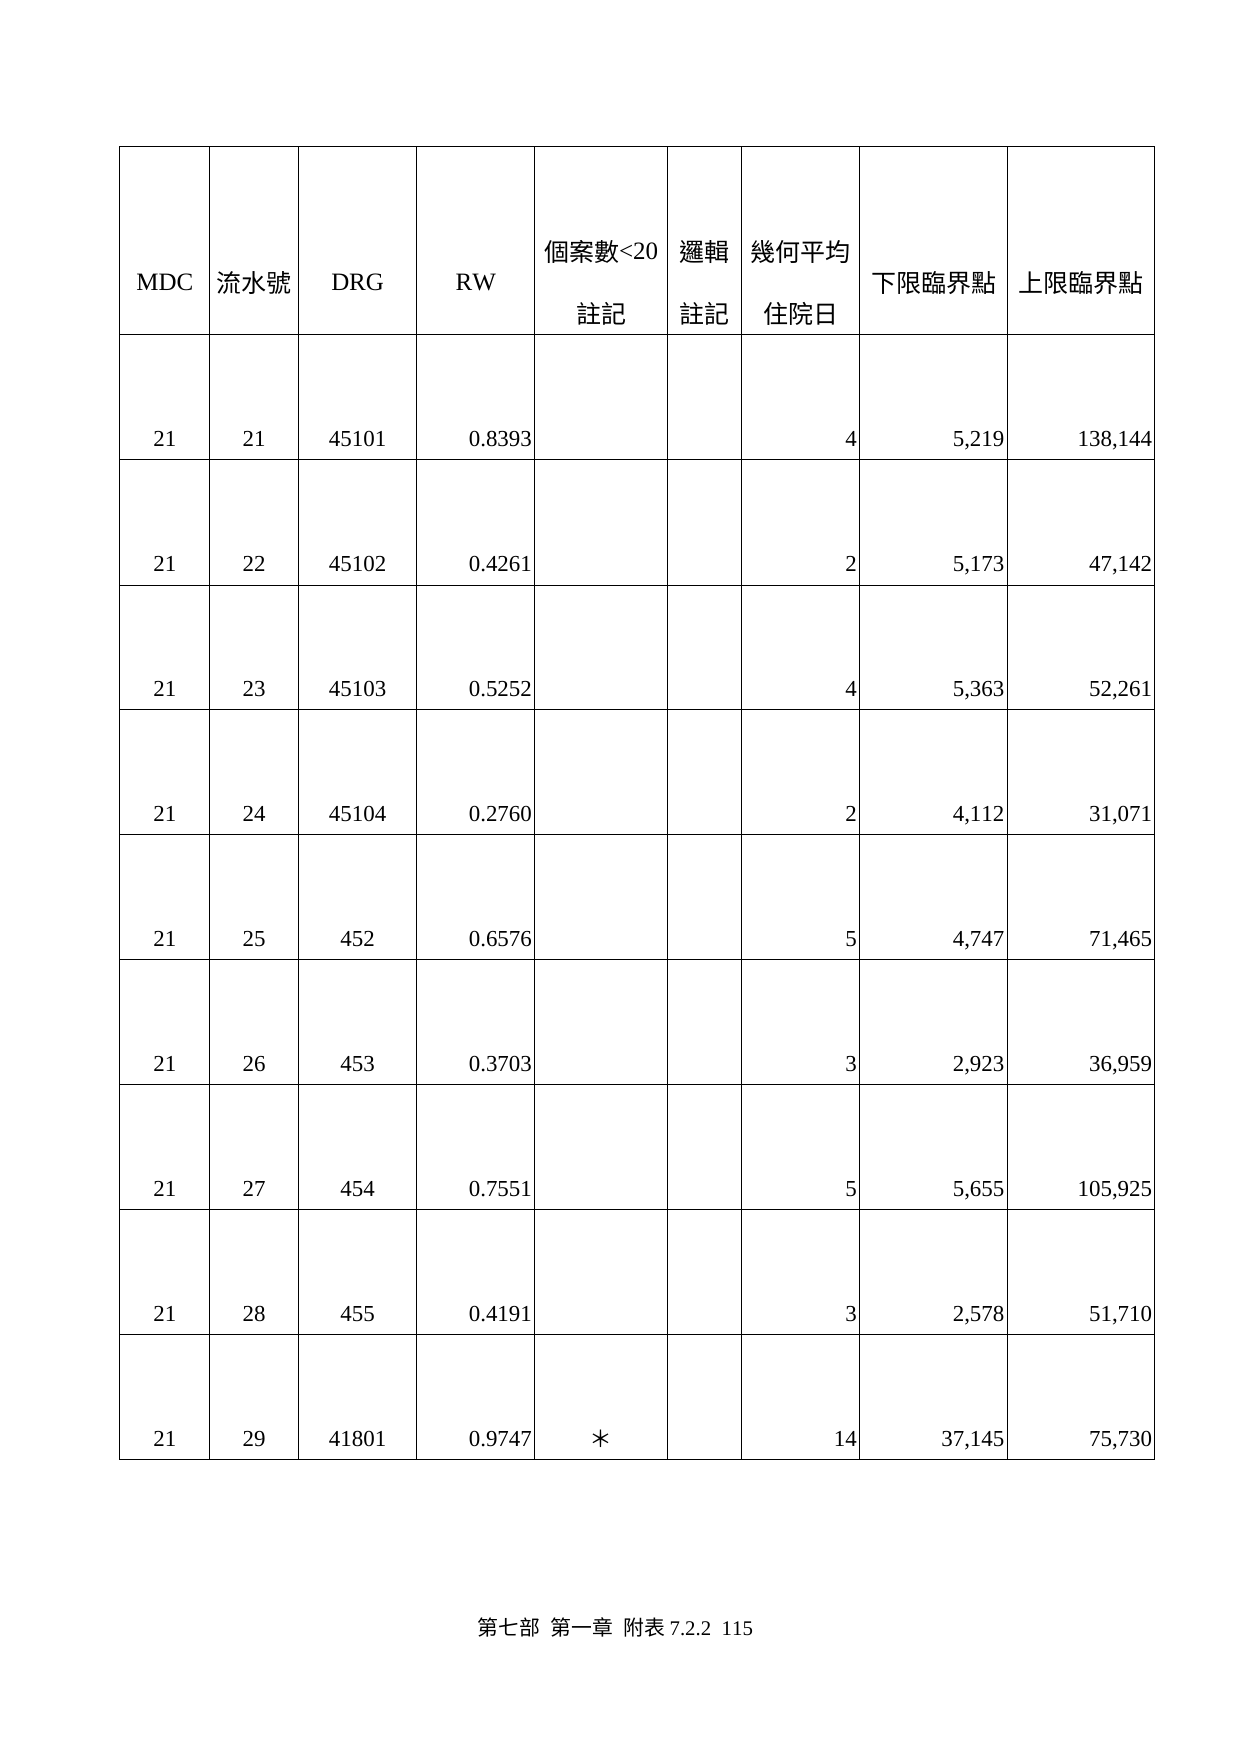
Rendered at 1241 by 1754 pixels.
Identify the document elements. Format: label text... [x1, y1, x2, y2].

table_cell 21 [120, 1335, 209, 1459]
table_cell 0.6576 [417, 835, 534, 959]
table_cell [535, 960, 667, 1084]
table_cell [668, 586, 741, 709]
table_cell 5,363 [860, 586, 1007, 709]
table_cell 45103 [299, 586, 416, 709]
table_cell 4,747 [860, 835, 1007, 959]
table_cell 45102 [299, 460, 416, 584]
table_cell 21 [120, 335, 209, 459]
table_cell 45101 [299, 335, 416, 459]
table_cell [535, 710, 667, 834]
table_cell [668, 1210, 741, 1334]
table_cell 5,173 [860, 460, 1007, 584]
table_cell 75,730 [1008, 1335, 1154, 1459]
table_cell 21 [120, 1210, 209, 1334]
table_header 下限臨界點 [860, 147, 1007, 334]
table_cell [668, 960, 741, 1084]
table_header 個案數<20註記 [535, 147, 667, 334]
table_cell 45104 [299, 710, 416, 834]
table_cell [535, 1085, 667, 1209]
table_cell 455 [299, 1210, 416, 1334]
table_cell 452 [299, 835, 416, 959]
table_cell 27 [210, 1085, 298, 1209]
table_cell 25 [210, 835, 298, 959]
table_cell 28 [210, 1210, 298, 1334]
table_cell [668, 710, 741, 834]
table_header 幾何平均住院日 [742, 147, 859, 334]
table_cell 2 [742, 710, 859, 834]
table_cell 21 [120, 460, 209, 584]
table_cell 37,145 [860, 1335, 1007, 1459]
table_cell [668, 835, 741, 959]
table_cell 29 [210, 1335, 298, 1459]
table_cell ＊ [535, 1335, 667, 1459]
table_cell 453 [299, 960, 416, 1084]
table_cell 0.4261 [417, 460, 534, 584]
table_cell [535, 586, 667, 709]
table_cell 2,578 [860, 1210, 1007, 1334]
table_cell 454 [299, 1085, 416, 1209]
table_cell 3 [742, 1210, 859, 1334]
table_header RW [417, 147, 534, 334]
table_cell 5,219 [860, 335, 1007, 459]
table_cell [535, 835, 667, 959]
table_cell 24 [210, 710, 298, 834]
table_cell 2 [742, 460, 859, 584]
table_cell 71,465 [1008, 835, 1154, 959]
table_cell 4 [742, 586, 859, 709]
table_cell 14 [742, 1335, 859, 1459]
table_header 邏輯註記 [668, 147, 741, 334]
table_cell [668, 335, 741, 459]
table_cell 21 [120, 710, 209, 834]
table_header 上限臨界點 [1008, 147, 1154, 334]
table_cell 3 [742, 960, 859, 1084]
table_cell 0.2760 [417, 710, 534, 834]
table_cell 0.7551 [417, 1085, 534, 1209]
table_cell 0.9747 [417, 1335, 534, 1459]
table_cell 2,923 [860, 960, 1007, 1084]
table_cell 31,071 [1008, 710, 1154, 834]
table_cell 5,655 [860, 1085, 1007, 1209]
table_cell 4 [742, 335, 859, 459]
table_cell 26 [210, 960, 298, 1084]
table_cell [535, 335, 667, 459]
table_cell 21 [210, 335, 298, 459]
table_header MDC [120, 147, 209, 334]
table_cell 21 [120, 586, 209, 709]
table_cell 0.8393 [417, 335, 534, 459]
table_header 流水號 [210, 147, 298, 334]
table_cell [668, 460, 741, 584]
table_cell 51,710 [1008, 1210, 1154, 1334]
table_cell [668, 1335, 741, 1459]
table_cell 21 [120, 835, 209, 959]
table_cell 21 [120, 1085, 209, 1209]
table_cell 0.3703 [417, 960, 534, 1084]
table_cell 47,142 [1008, 460, 1154, 584]
table_cell 52,261 [1008, 586, 1154, 709]
table_header DRG [299, 147, 416, 334]
table_cell 21 [120, 960, 209, 1084]
table_cell 5 [742, 835, 859, 959]
table_cell 23 [210, 586, 298, 709]
table_cell [668, 1085, 741, 1209]
table_cell 105,925 [1008, 1085, 1154, 1209]
table_cell 138,144 [1008, 335, 1154, 459]
table_cell 4,112 [860, 710, 1007, 834]
table_cell 41801 [299, 1335, 416, 1459]
table_cell 0.4191 [417, 1210, 534, 1334]
table_cell 5 [742, 1085, 859, 1209]
table_cell 22 [210, 460, 298, 584]
table_cell 0.5252 [417, 586, 534, 709]
table_cell [535, 1210, 667, 1334]
table_cell 36,959 [1008, 960, 1154, 1084]
table_cell [535, 460, 667, 584]
